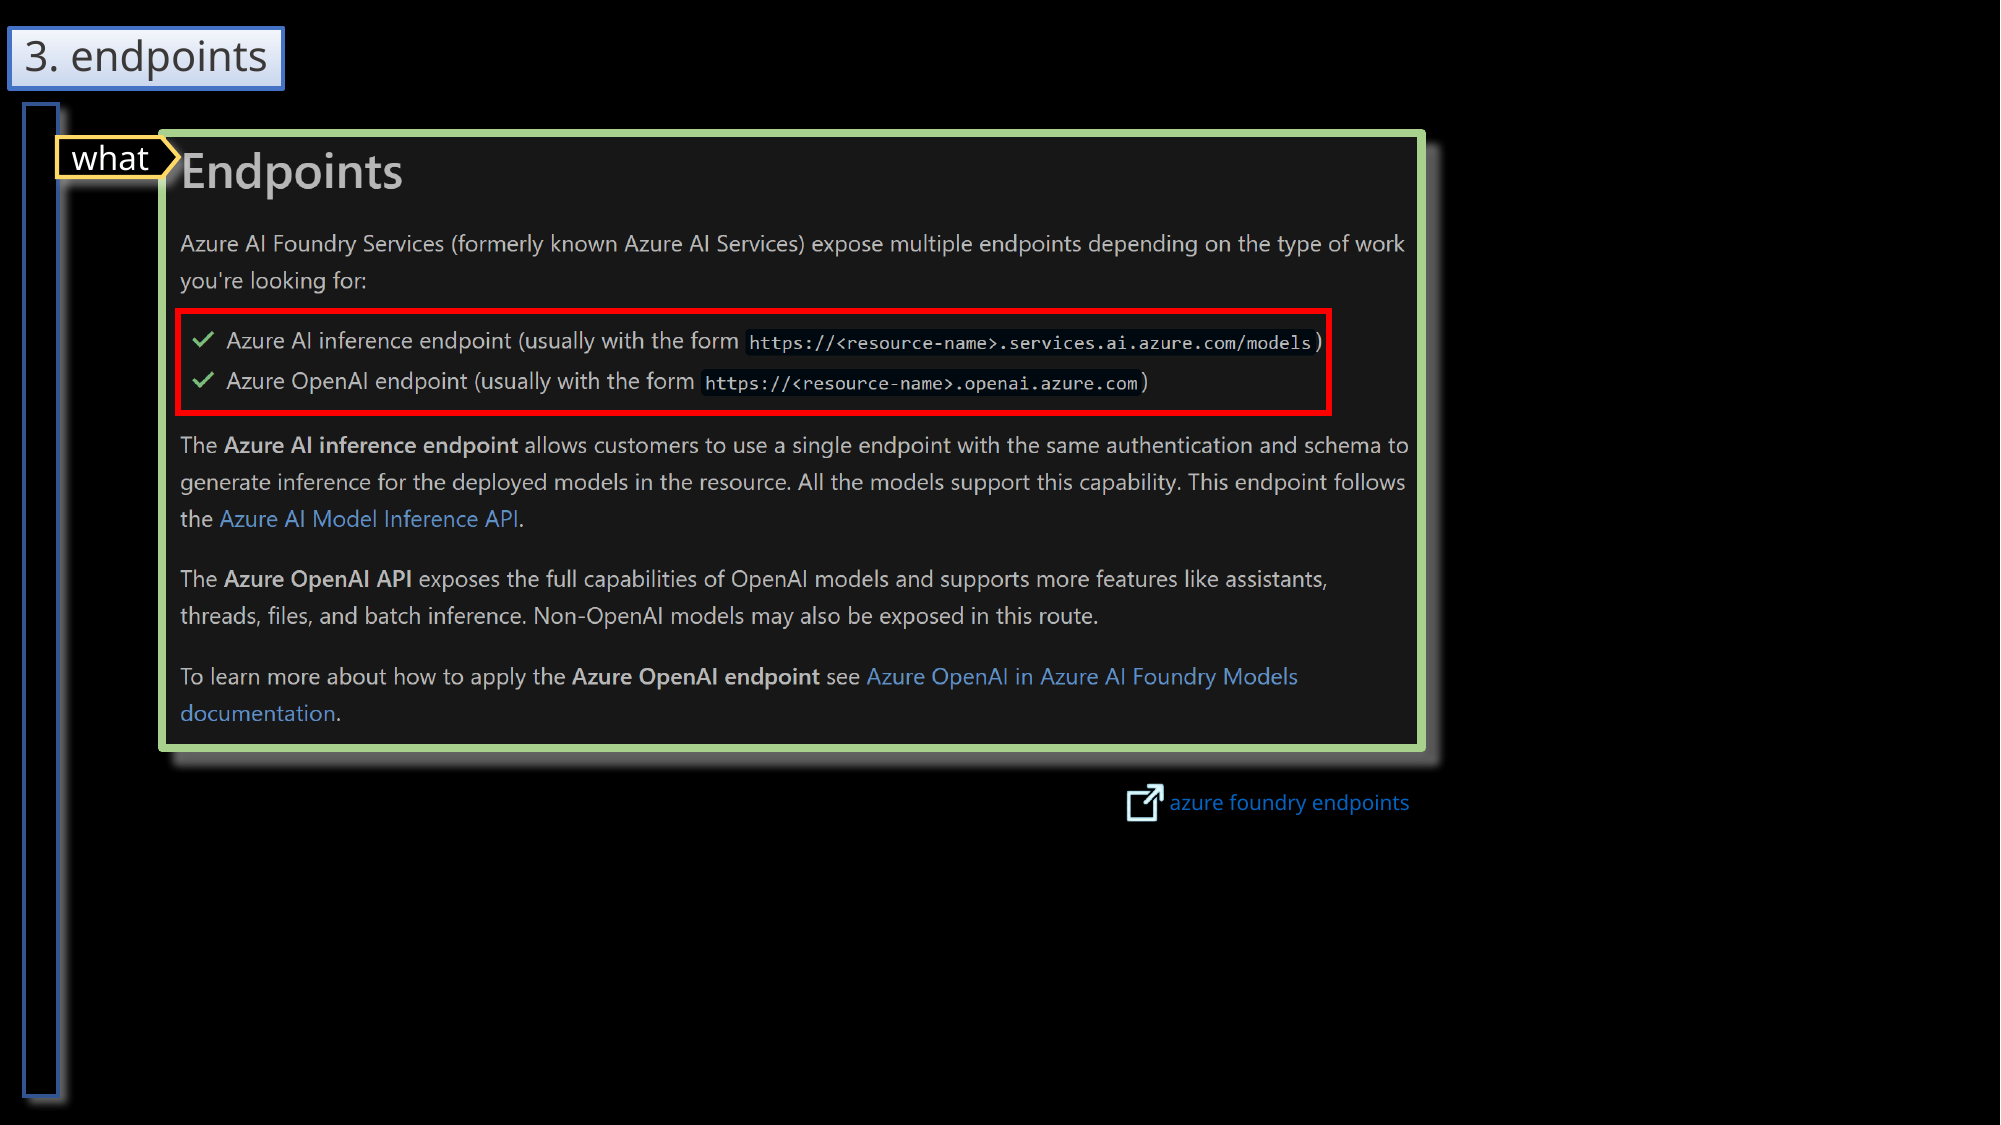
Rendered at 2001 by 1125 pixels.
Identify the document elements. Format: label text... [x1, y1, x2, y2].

title 3. endpoints [26, 27, 266, 89]
text_box what [56, 137, 179, 178]
text_box azure foundry endpoints [1168, 781, 1425, 825]
picture [1122, 779, 1168, 826]
text_box [23, 103, 58, 1096]
picture [166, 137, 1418, 744]
